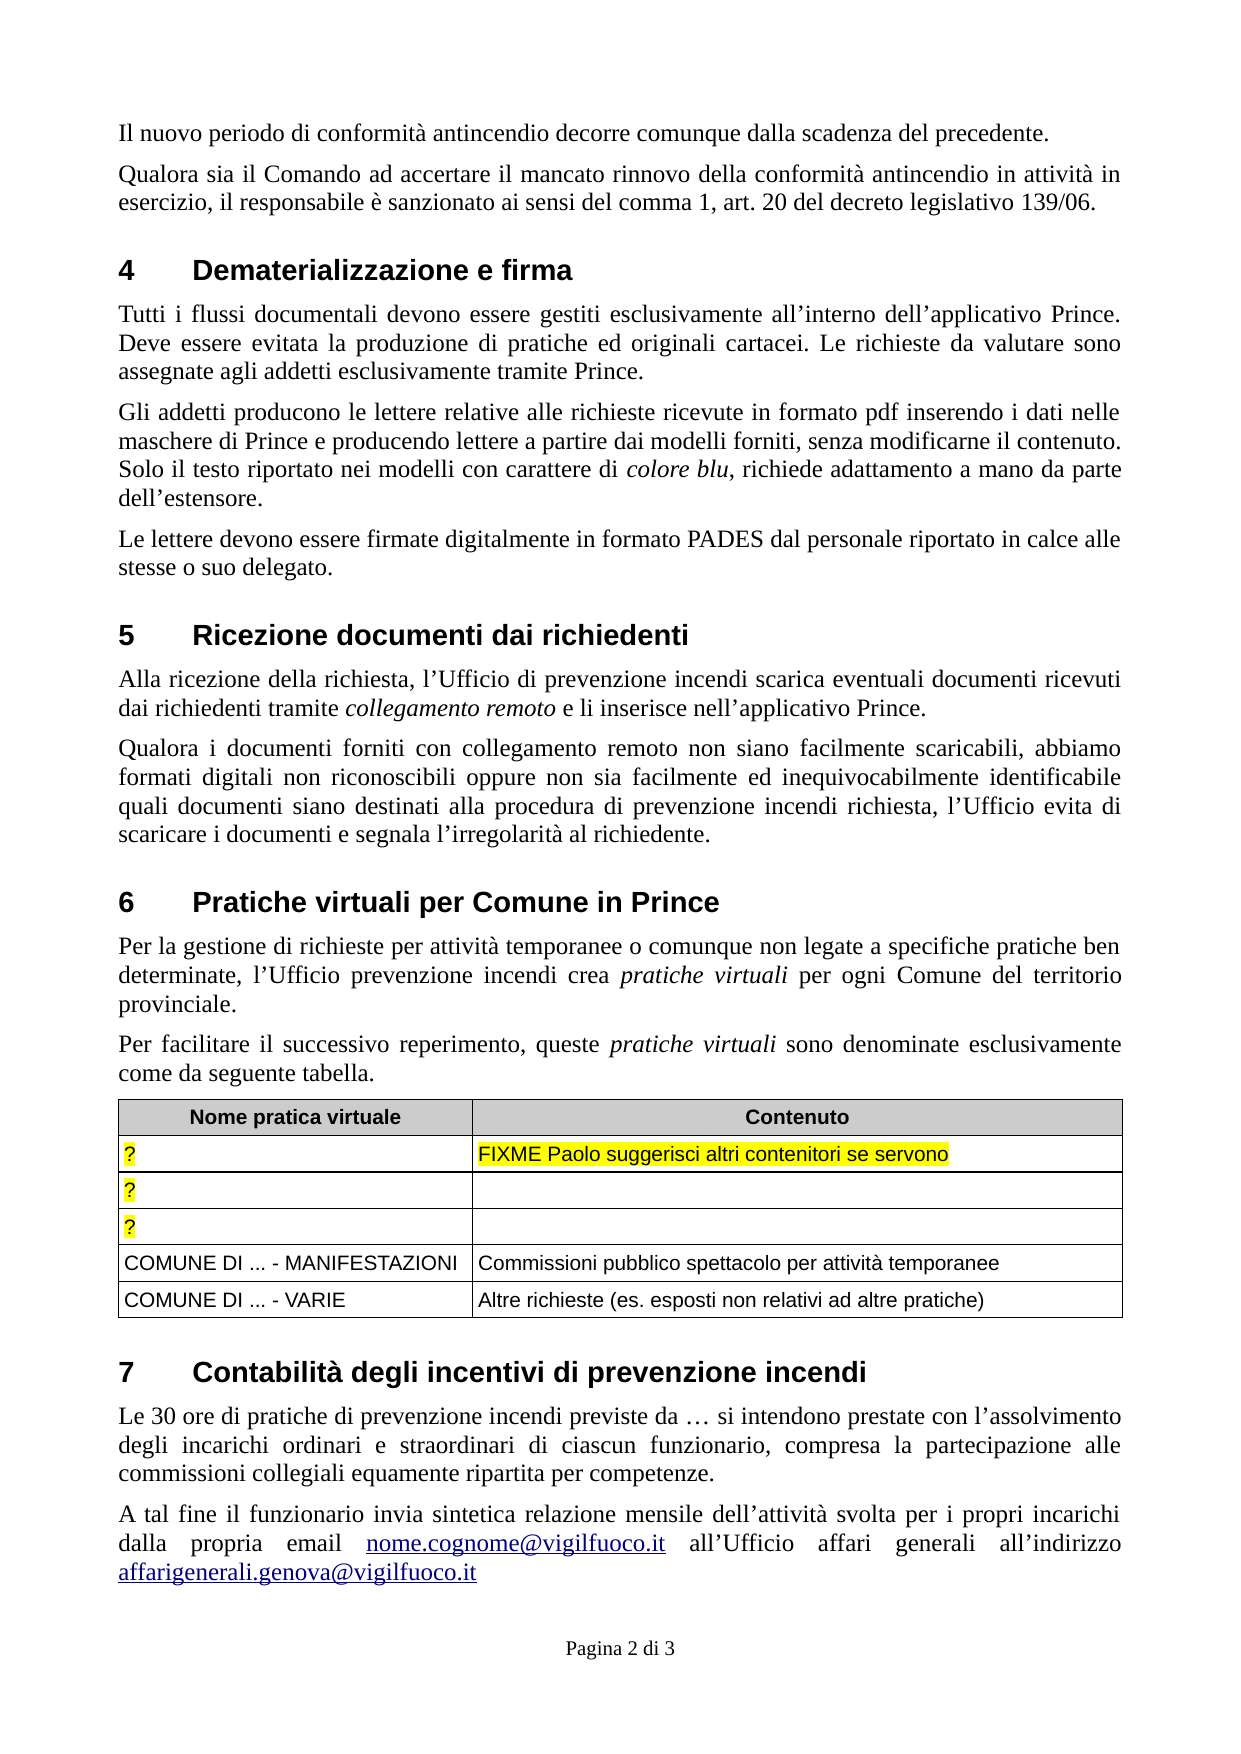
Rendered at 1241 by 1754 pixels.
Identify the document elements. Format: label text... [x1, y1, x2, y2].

subtitle Ricezione documenti dai richiedenti [118, 618, 1122, 652]
subtitle Contabilità degli incentivi di prevenzione incendi [118, 1355, 1122, 1388]
table_cell Altre richieste (es. esposti non relativi ad altre pratiche) [473, 1282, 1122, 1317]
text Per facilitare il successivo reperimento, queste pratiche virtuali sono denominate esclusivamente come da seguente tabella. [118, 1029, 1122, 1087]
text Le lettere devono essere firmate digitalmente in formato PADES dal personale riportato in calce alle stesse o suo delegato. [118, 524, 1122, 581]
table_cell [473, 1209, 1122, 1244]
table_cell Commissioni pubblico spettacolo per attività temporanee [473, 1245, 1122, 1281]
text Qualora i documenti forniti con collegamento remoto non siano facilmente scaricabili, abbiamo formati digitali non riconoscibili oppure non sia facilmente ed inequivocabilmente identificabile quali documenti siano destinati alla procedura di prevenzione incendi richiesta, l’Ufficio evita di scaricare i documenti e segnala l’irregolarità al richiedente. [118, 733, 1122, 848]
table_cell FIXME Paolo suggerisci altri contenitori se servono [473, 1136, 1122, 1171]
text Tutti i flussi documentali devono essere gestiti esclusivamente all’interno dell’applicativo Prince. Deve essere evitata la produzione di pratiche ed originali cartacei. Le richieste da valutare sono assegnate agli addetti esclusivamente tramite Prince. [118, 299, 1122, 385]
text A tal fine il funzionario invia sintetica relazione mensile dell’attività svolta per i propri incarichi dalla propria email nome.cognome@vigilfuoco.it all’Ufficio affari generali all’indirizzo affarigenerali.genova@vigilfuoco.it [118, 1499, 1122, 1585]
text Qualora sia il Comando ad accertare il mancato rinnovo della conformità antincendio in attività in esercizio, il responsabile è sanzionato ai sensi del comma 1, art. 20 del decreto legislativo 139/06. [118, 159, 1122, 216]
text Le 30 ore di pratiche di prevenzione incendi previste da … si intendono prestate con l’assolvimento degli incarichi ordinari e straordinari di ciascun funzionario, compresa la partecipazione alle commissioni collegiali equamente ripartita per competenze. [118, 1401, 1122, 1487]
table_cell COMUNE DI ... - VARIE [119, 1282, 472, 1317]
text Gli addetti producono le lettere relative alle richieste ricevute in formato pdf inserendo i dati nelle maschere di Prince e producendo lettere a partire dai modelli forniti, senza modificarne il contenuto. Solo il testo riportato nei modelli con carattere di colore blu, richiede adattamento a mano da parte dell’estensore. [118, 397, 1122, 512]
table_cell COMUNE DI ... - MANIFESTAZIONI [119, 1245, 472, 1281]
subtitle Dematerializzazione e firma [118, 253, 1122, 286]
text Per la gestione di richieste per attività temporanee o comunque non legate a specifiche pratiche ben determinate, l’Ufficio prevenzione incendi crea pratiche virtuali per ogni Comune del territorio provinciale. [118, 931, 1122, 1017]
table_cell ? [119, 1173, 472, 1208]
table_cell ? [119, 1209, 472, 1244]
table_header Contenuto [473, 1100, 1122, 1135]
table_cell [473, 1173, 1122, 1208]
table_cell ? [119, 1136, 472, 1171]
subtitle Pratiche virtuali per Comune in Prince [118, 885, 1122, 919]
text Alla ricezione della richiesta, l’Ufficio di prevenzione incendi scarica eventuali documenti ricevuti dai richiedenti tramite collegamento remoto e li inserisce nell’applicativo Prince. [118, 664, 1122, 722]
text Il nuovo periodo di conformità antincendio decorre comunque dalla scadenza del precedente. [118, 118, 1122, 147]
table_header Nome pratica virtuale [119, 1100, 472, 1135]
